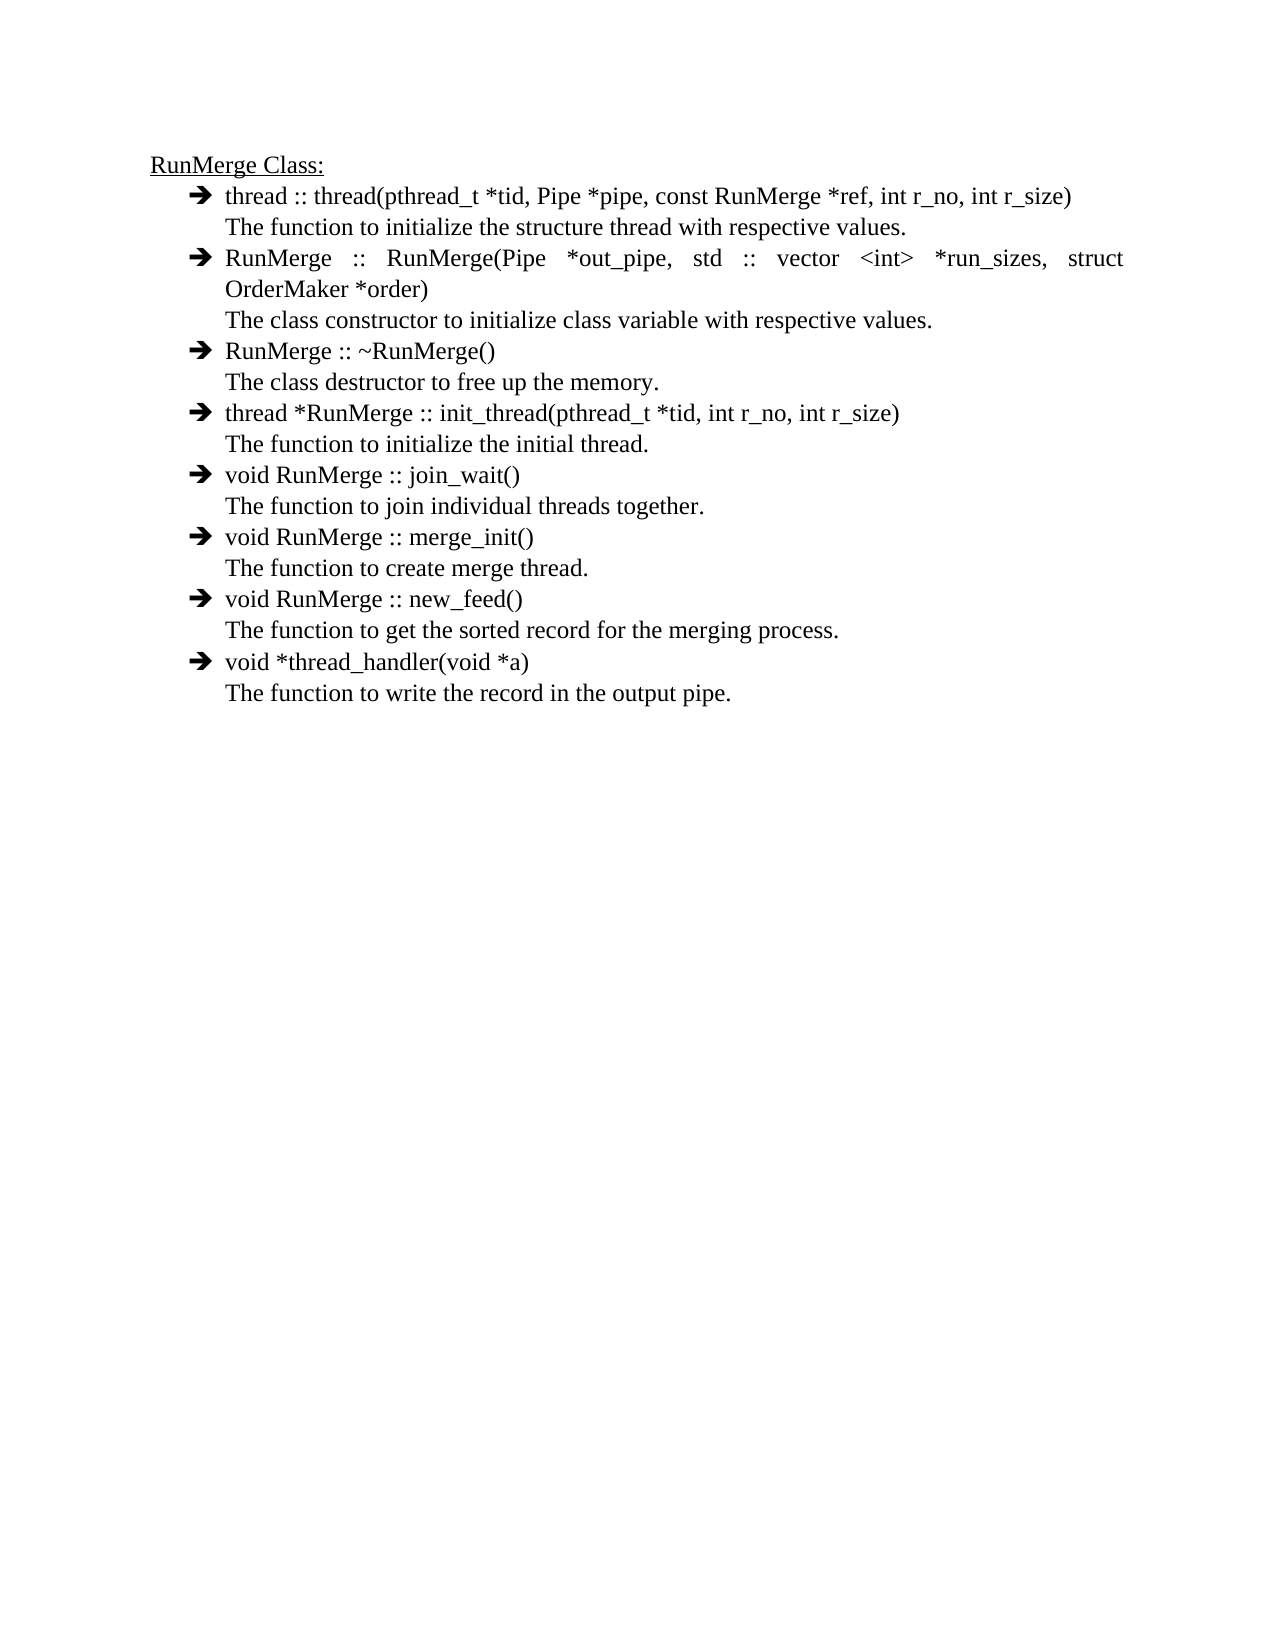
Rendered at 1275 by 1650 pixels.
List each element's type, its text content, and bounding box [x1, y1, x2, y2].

text RunMerge Class: [150, 150, 1125, 179]
list void *thread_handler(void *a) [187, 647, 1125, 675]
list The function to initialize the initial thread. [187, 429, 1125, 458]
list The function to join individual threads together. [187, 491, 1125, 520]
list thread *RunMerge :: init_thread(pthread_t *tid, int r_no, int r_size) [187, 398, 1125, 427]
list void RunMerge :: merge_init() [187, 522, 1125, 551]
list The function to initialize the structure thread with respective values. [187, 212, 1125, 241]
list The function to get the sorted record for the merging process. [187, 616, 1125, 644]
list void RunMerge :: new_feed() [187, 584, 1125, 613]
list RunMerge :: RunMerge(Pipe *out_pipe, std :: vector <int> *run_sizes, struct OrderMaker *order) [187, 243, 1125, 303]
list The class destructor to free up the memory. [187, 367, 1125, 396]
list thread :: thread(pthread_t *tid, Pipe *pipe, const RunMerge *ref, int r_no, int r_size) [187, 181, 1125, 210]
list The class constructor to initialize class variable with respective values. [187, 305, 1125, 334]
list The function to create merge thread. [187, 553, 1125, 582]
list The function to write the record in the output pipe. [187, 678, 1125, 706]
list void RunMerge :: join_wait() [187, 460, 1125, 489]
list RunMerge :: ~RunMerge() [187, 336, 1125, 365]
